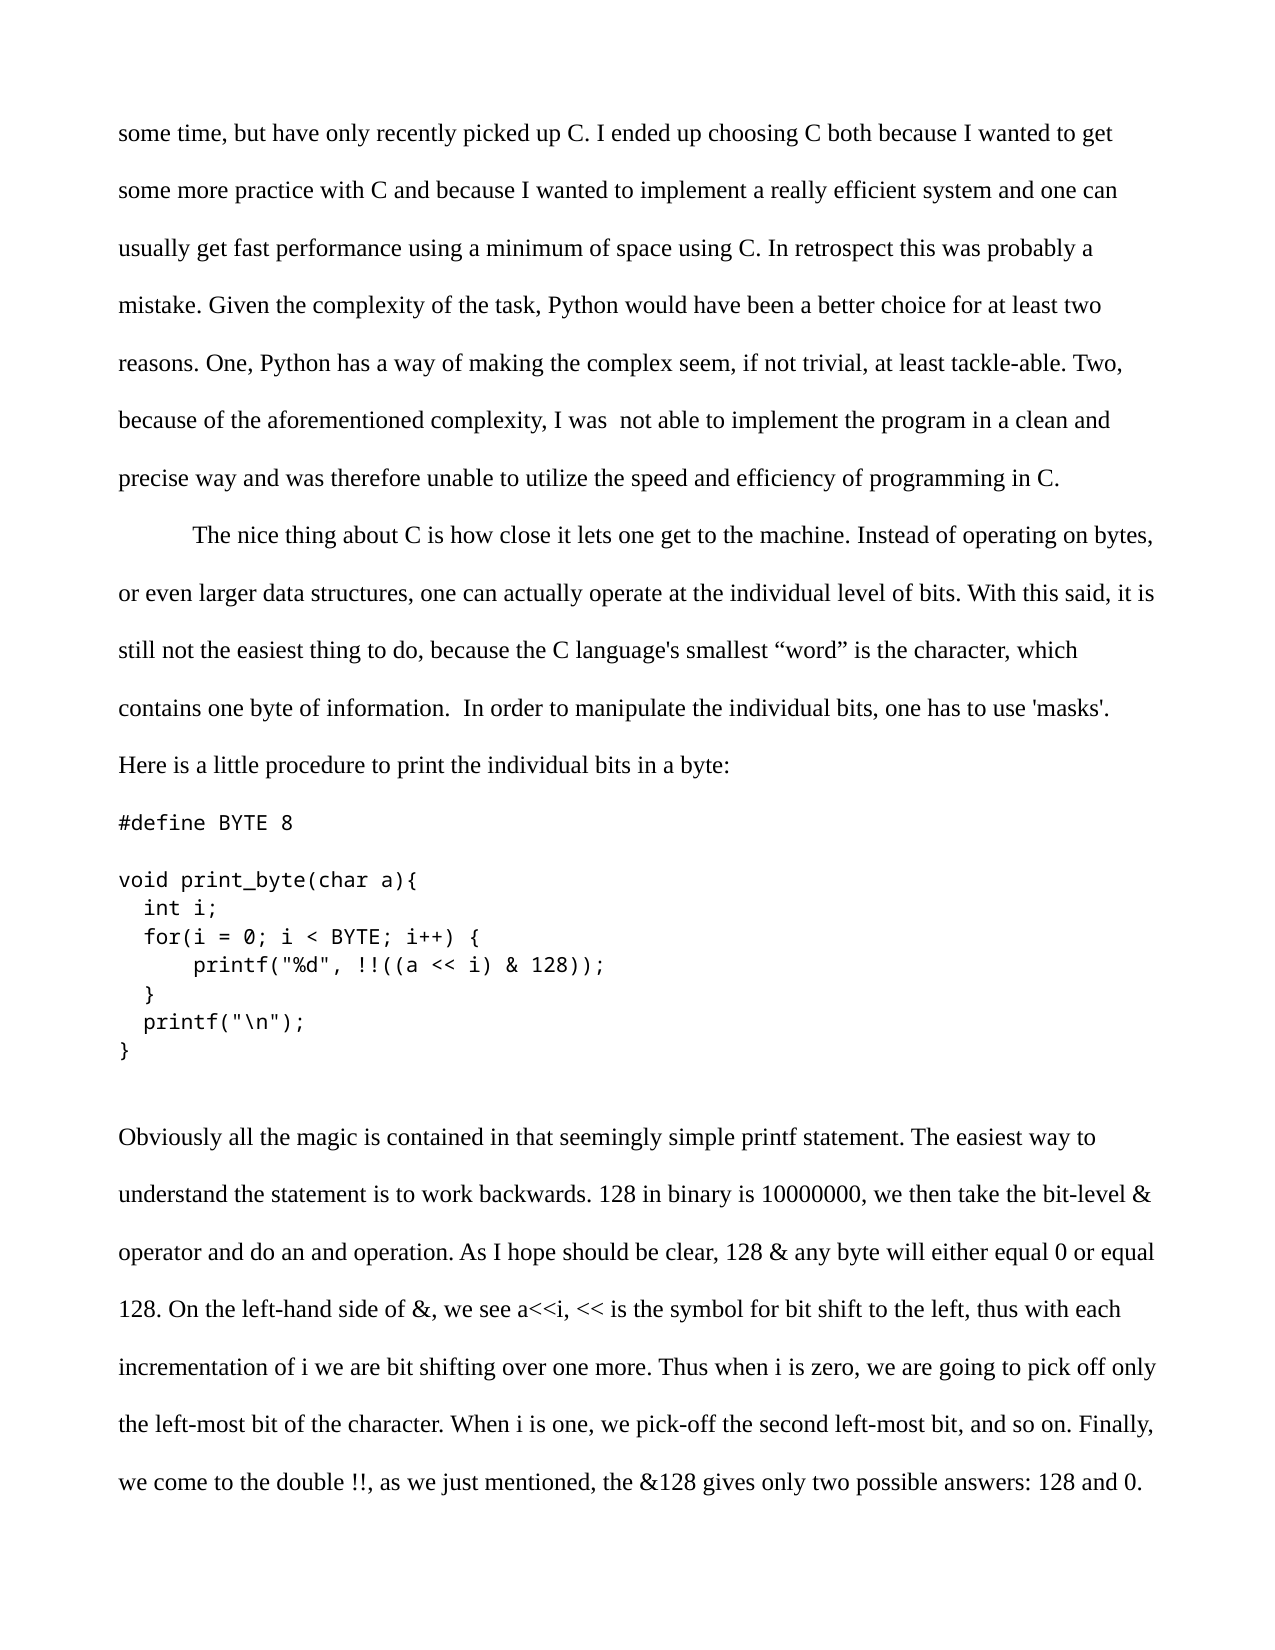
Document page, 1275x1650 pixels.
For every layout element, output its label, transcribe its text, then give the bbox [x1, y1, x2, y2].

text for(i = 0; i < BYTE; i++) { [118, 922, 1157, 950]
text int i; [118, 893, 1157, 922]
text The nice thing about C is how close it lets one get to the machine. Instead of operating on bytes, or even larger data structures, one can actually operate at the individual level of bits. With this said, it is still not the easiest thing to do, because the C language's smallest “word” is the character, which contains one byte of information. In order to manipulate the individual bits, one has to use 'masks'. Here is a little procedure to print the individual bits in a byte: [118, 521, 1157, 779]
text Obviously all the magic is contained in that seemingly simple printf statement. The easiest way to understand the statement is to work backwards. 128 in binary is 10000000, we then take the bit-level & operator and do an and operation. As I hope should be clear, 128 & any byte will either equal 0 or equal 128. On the left-hand side of &, we see a<<i, << is the symbol for bit shift to the left, thus with each incrementation of i we are bit shifting over one more. Thus when i is zero, we are going to pick off only the left-most bit of the character. When i is one, we pick-off the second left-most bit, and so on. Finally, we come to the double !!, as we just mentioned, the &128 gives only two possible answers: 128 and 0. [118, 1122, 1157, 1495]
text } [118, 1036, 1157, 1064]
text printf("\n"); [118, 1007, 1157, 1036]
text printf("%d", !!((a << i) & 128)); [118, 950, 1157, 979]
text void print_byte(char a){ [118, 865, 1157, 893]
text } [118, 979, 1157, 1007]
text #define BYTE 8 [118, 808, 1157, 837]
text some time, but have only recently picked up C. I ended up choosing C both because I wanted to get some more practice with C and because I wanted to implement a really efficient system and one can usually get fast performance using a minimum of space using C. In retrospect this was probably a mistake. Given the complexity of the task, Python would have been a better choice for at least two reasons. One, Python has a way of making the complex seem, if not trivial, at least tackle-able. Two, because of the aforementioned complexity, I was not able to implement the program in a clean and precise way and was therefore unable to utilize the speed and efficiency of programming in C. [118, 118, 1157, 492]
